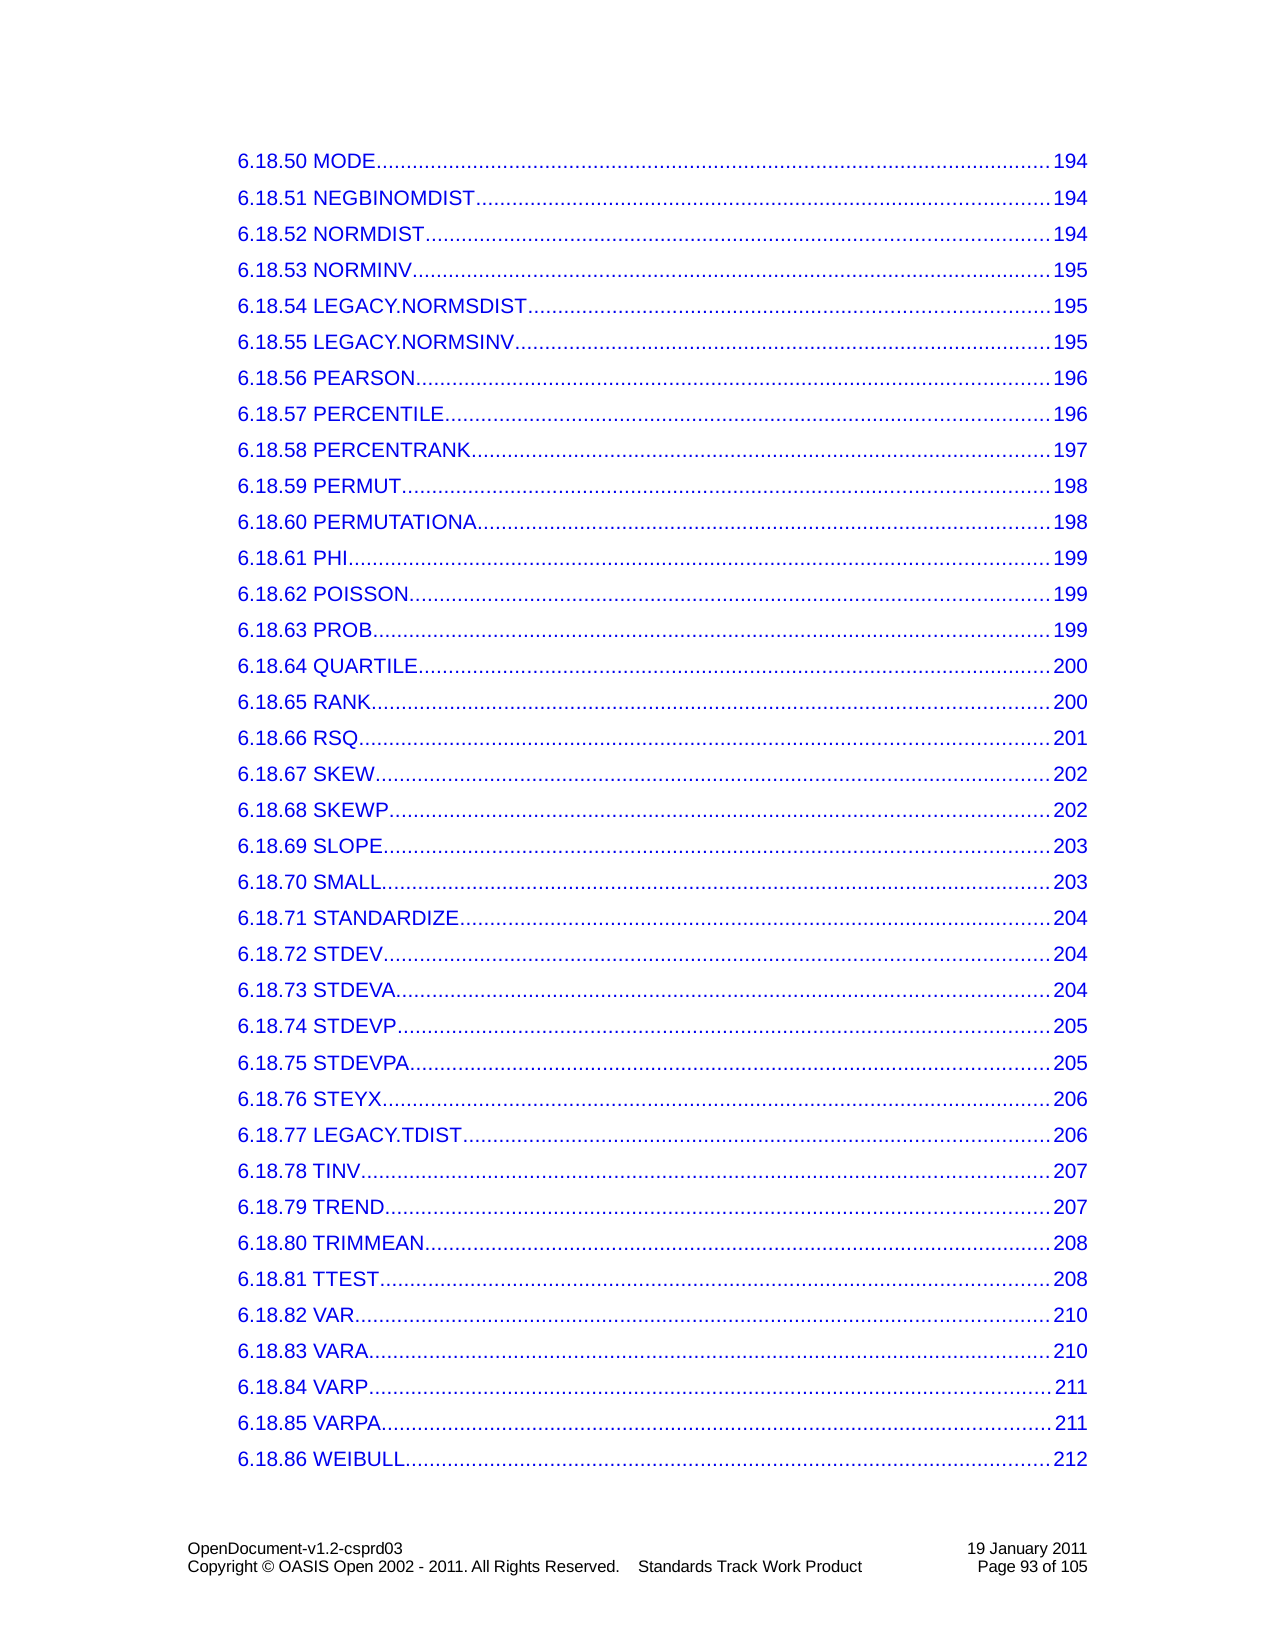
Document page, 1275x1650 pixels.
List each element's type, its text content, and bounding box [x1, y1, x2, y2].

text 6.18.53 NORMINV 195 [237, 258, 1088, 282]
text 6.18.80 TRIMMEAN 208 [237, 1231, 1088, 1255]
text 6.18.50 MODE 194 [237, 150, 1088, 173]
text 6.18.58 PERCENTRANK 197 [237, 438, 1088, 462]
text 6.18.52 NORMDIST 194 [237, 222, 1088, 246]
text 6.18.55 LEGACY.NORMSINV 195 [237, 330, 1088, 354]
text 6.18.76 STEYX 206 [237, 1087, 1088, 1111]
text 6.18.71 STANDARDIZE 204 [237, 907, 1088, 930]
text 6.18.72 STDEV 204 [237, 943, 1088, 966]
text 6.18.67 SKEW 202 [237, 763, 1088, 786]
text 6.18.54 LEGACY.NORMSDIST 195 [237, 294, 1088, 318]
text 6.18.78 TINV 207 [237, 1159, 1088, 1183]
text 6.18.68 SKEWP 202 [237, 799, 1088, 822]
text 6.18.51 NEGBINOMDIST 194 [237, 186, 1088, 209]
text 6.18.69 SLOPE 203 [237, 835, 1088, 858]
text 6.18.62 POISSON 199 [237, 582, 1088, 606]
text 6.18.75 STDEVPA 205 [237, 1051, 1088, 1074]
text 6.18.65 RANK 200 [237, 691, 1088, 714]
text 6.18.66 RSQ 201 [237, 727, 1088, 750]
text 6.18.86 WEIBULL 212 [237, 1447, 1088, 1471]
text 6.18.85 VARPA 211 [237, 1411, 1088, 1435]
text 6.18.60 PERMUTATIONA 198 [237, 510, 1088, 534]
text 6.18.59 PERMUT 198 [237, 474, 1088, 498]
text 6.18.82 VAR 210 [237, 1303, 1088, 1327]
text 6.18.63 PROB 199 [237, 618, 1088, 642]
text 6.18.56 PEARSON 196 [237, 366, 1088, 390]
text 6.18.70 SMALL 203 [237, 871, 1088, 894]
text 6.18.81 TTEST 208 [237, 1267, 1088, 1291]
text 6.18.57 PERCENTILE 196 [237, 402, 1088, 426]
text 6.18.64 QUARTILE 200 [237, 654, 1088, 678]
text 6.18.77 LEGACY.TDIST 206 [237, 1123, 1088, 1147]
text 6.18.73 STDEVA 204 [237, 979, 1088, 1002]
text 6.18.61 PHI 199 [237, 546, 1088, 570]
text 6.18.84 VARP 211 [237, 1375, 1088, 1399]
text 6.18.79 TREND 207 [237, 1195, 1088, 1219]
text 6.18.74 STDEVP 205 [237, 1015, 1088, 1038]
text 6.18.83 VARA 210 [237, 1339, 1088, 1363]
